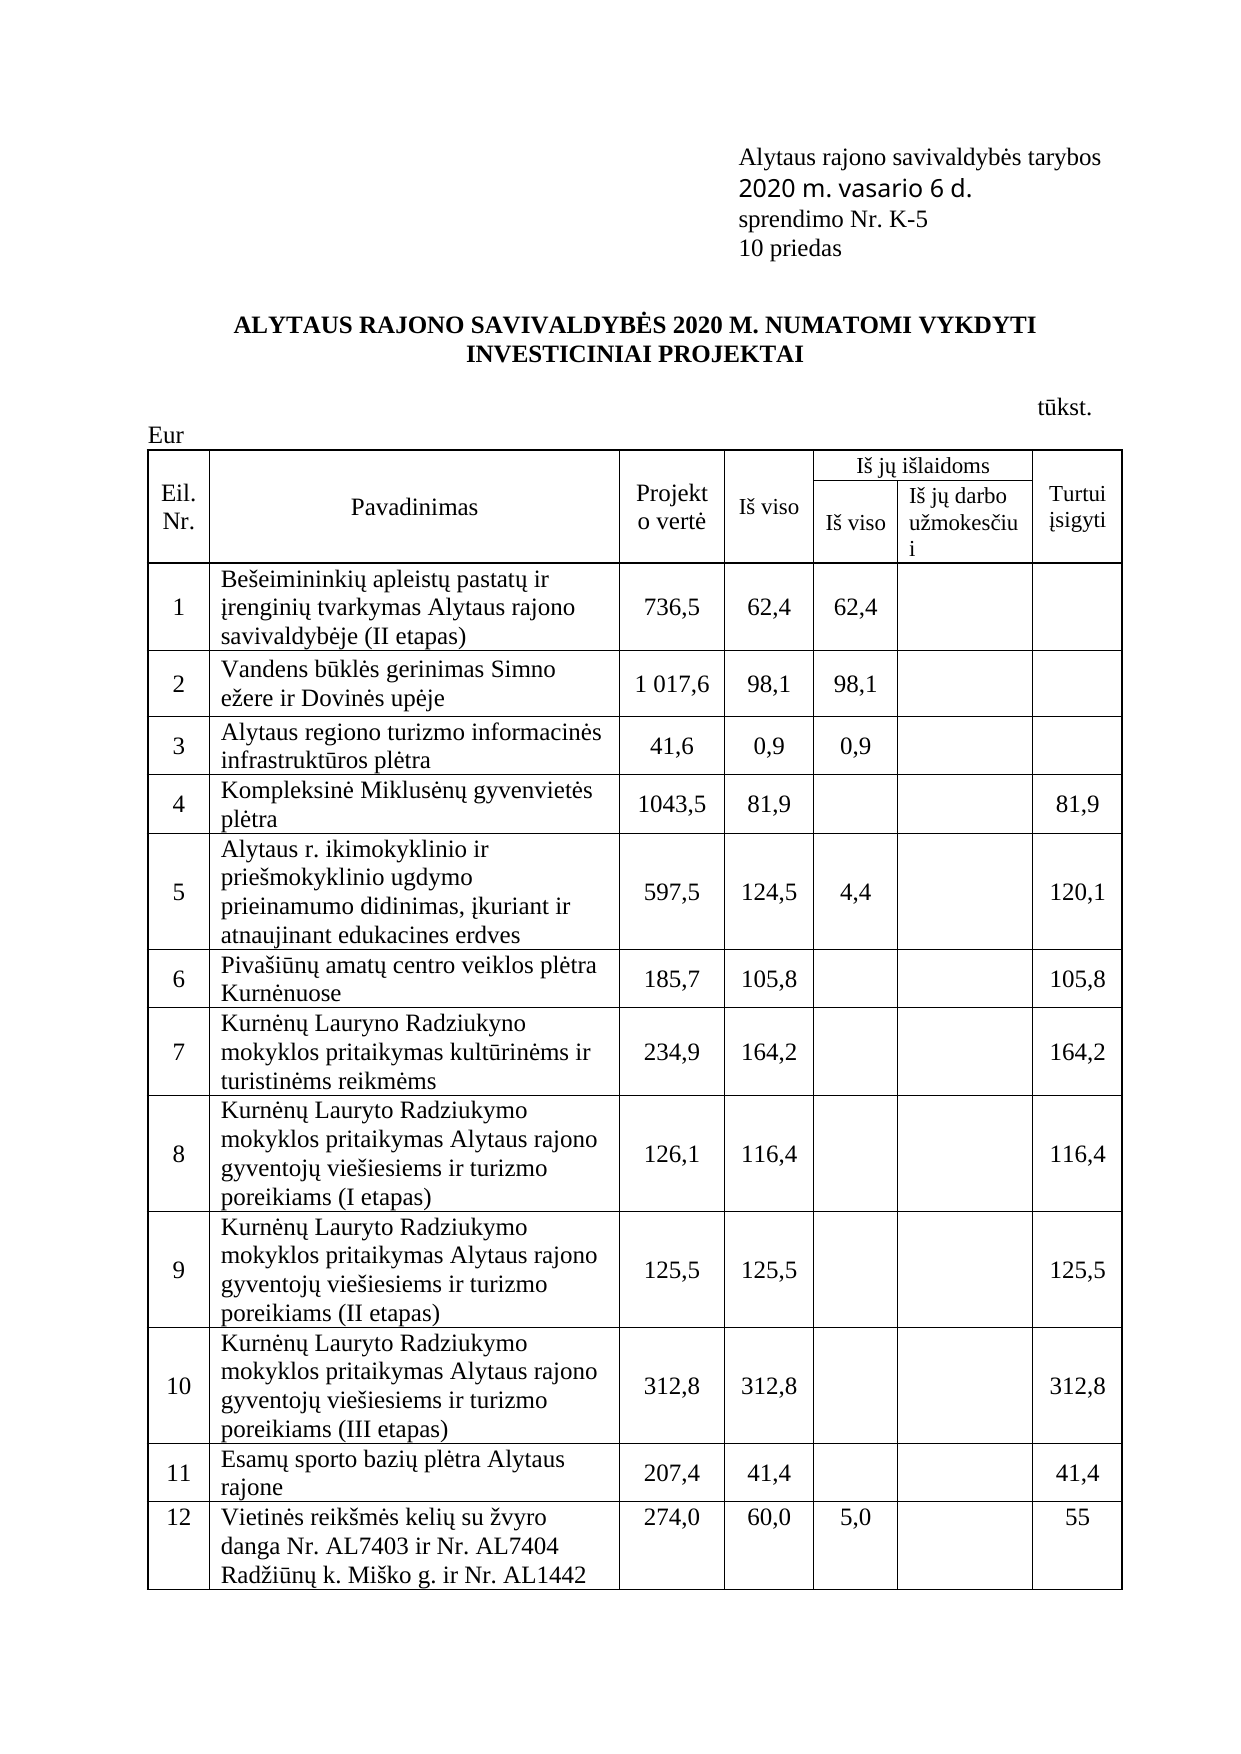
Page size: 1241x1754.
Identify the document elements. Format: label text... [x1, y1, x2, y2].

table_cell Vietinės reikšmės kelių su žvyro danga Nr. AL7403 ir Nr. AL7404 Radžiūnų k. Miško g. ir Nr. AL1442 [210, 1502, 619, 1588]
table_cell [1033, 651, 1121, 716]
table_cell Bešeimininkių apleistų pastatų ir įrenginių tvarkymas Alytaus rajono savivaldybėje (II etapas) [210, 564, 619, 650]
table_cell 0,9 [814, 717, 897, 774]
table_cell 55 [1033, 1502, 1121, 1588]
table_cell [814, 1096, 897, 1211]
table_cell 312,8 [620, 1328, 724, 1443]
table_cell [814, 1444, 897, 1501]
table_cell [1033, 564, 1121, 650]
table_header Turtui įsigyti [1033, 451, 1121, 562]
table_header Iš jų išlaidoms [814, 451, 1032, 480]
table_cell [814, 1008, 897, 1094]
table_cell 12 [149, 1502, 209, 1588]
table_cell 60,0 [725, 1502, 813, 1588]
table_cell 125,5 [1033, 1212, 1121, 1327]
table_cell 125,5 [620, 1212, 724, 1327]
table_header Projekto vertė [620, 451, 724, 562]
table_cell Iš viso [814, 481, 897, 562]
table_cell [898, 717, 1032, 774]
text 10 priedas [738, 233, 1122, 262]
table_cell 2 [149, 651, 209, 716]
table_cell 10 [149, 1328, 209, 1443]
table_cell 1043,5 [620, 775, 724, 833]
table_header Iš viso [725, 451, 813, 562]
table_cell 736,5 [620, 564, 724, 650]
table_cell [898, 1444, 1032, 1501]
table_cell 312,8 [725, 1328, 813, 1443]
table_cell 126,1 [620, 1096, 724, 1211]
text Alytaus rajono savivaldybės tarybos [738, 142, 1122, 170]
table_cell [814, 950, 897, 1007]
table_cell Kompleksinė Miklusėnų gyvenvietės plėtra [210, 775, 619, 833]
table_cell 9 [149, 1212, 209, 1327]
table_cell 274,0 [620, 1502, 724, 1588]
table_cell 597,5 [620, 834, 724, 949]
table_cell Esamų sporto bazių plėtra Alytaus rajone [210, 1444, 619, 1501]
table_cell [898, 1008, 1032, 1094]
table_cell 81,9 [1033, 775, 1121, 833]
table_cell 6 [149, 950, 209, 1007]
table_cell 98,1 [814, 651, 897, 716]
table_cell 124,5 [725, 834, 813, 949]
table_cell 62,4 [814, 564, 897, 650]
table_cell 81,9 [725, 775, 813, 833]
table_cell 3 [149, 717, 209, 774]
table_cell 120,1 [1033, 834, 1121, 949]
table_cell 1 017,6 [620, 651, 724, 716]
table_cell 116,4 [725, 1096, 813, 1211]
table_cell [814, 1212, 897, 1327]
table_cell [898, 1096, 1032, 1211]
table_cell 164,2 [725, 1008, 813, 1094]
table_cell 41,6 [620, 717, 724, 774]
table_cell 234,9 [620, 1008, 724, 1094]
table_cell 4 [149, 775, 209, 833]
table_cell 185,7 [620, 950, 724, 1007]
text tūkst. Eur [148, 392, 1122, 449]
text ALYTAUS RAJONO SAVIVALDYBĖS 2020 M. NUMATOMI VYKDYTI INVESTICINIAI PROJEKTAI [148, 310, 1122, 368]
table_cell 312,8 [1033, 1328, 1121, 1443]
table_cell 7 [149, 1008, 209, 1094]
table_cell 11 [149, 1444, 209, 1501]
table_cell Alytaus r. ikimokyklinio ir priešmokyklinio ugdymo prieinamumo didinimas, įkuriant ir atnaujinant edukacines erdves [210, 834, 619, 949]
table_cell Kurnėnų Lauryto Radziukymo mokyklos pritaikymas Alytaus rajono gyventojų viešiesiems ir turizmo poreikiams (III etapas) [210, 1328, 619, 1443]
table_cell 207,4 [620, 1444, 724, 1501]
table_cell Pivašiūnų amatų centro veiklos plėtra Kurnėnuose [210, 950, 619, 1007]
table_cell [898, 775, 1032, 833]
table_cell [898, 564, 1032, 650]
table_cell 41,4 [1033, 1444, 1121, 1501]
table_cell 0,9 [725, 717, 813, 774]
table_cell Kurnėnų Lauryto Radziukymo mokyklos pritaikymas Alytaus rajono gyventojų viešiesiems ir turizmo poreikiams (II etapas) [210, 1212, 619, 1327]
text 2020 m. vasario 6 d. [738, 170, 1122, 204]
table_cell [1033, 717, 1121, 774]
table_cell [814, 1328, 897, 1443]
table_cell [898, 651, 1032, 716]
table_cell Iš jų darbo užmokesčiui [898, 481, 1032, 562]
table_cell Kurnėnų Lauryto Radziukymo mokyklos pritaikymas Alytaus rajono gyventojų viešiesiems ir turizmo poreikiams (I etapas) [210, 1096, 619, 1211]
table_cell 1 [149, 564, 209, 650]
table_cell Kurnėnų Lauryno Radziukyno mokyklos pritaikymas kultūrinėms ir turistinėms reikmėms [210, 1008, 619, 1094]
table_cell 5 [149, 834, 209, 949]
table_header Pavadinimas [210, 451, 619, 562]
table_header Eil. Nr. [149, 451, 209, 562]
table_cell [898, 1212, 1032, 1327]
text sprendimo Nr. K-5 [738, 204, 1122, 233]
table_cell 8 [149, 1096, 209, 1211]
table_cell Alytaus regiono turizmo informacinės infrastruktūros plėtra [210, 717, 619, 774]
table_cell 62,4 [725, 564, 813, 650]
table_cell 125,5 [725, 1212, 813, 1327]
table_cell 98,1 [725, 651, 813, 716]
table_cell [814, 775, 897, 833]
table_cell 5,0 [814, 1502, 897, 1588]
table_cell 4,4 [814, 834, 897, 949]
table_cell 41,4 [725, 1444, 813, 1501]
table_cell 116,4 [1033, 1096, 1121, 1211]
table_cell Vandens būklės gerinimas Simno ežere ir Dovinės upėje [210, 651, 619, 716]
table_cell [898, 834, 1032, 949]
table_cell 105,8 [725, 950, 813, 1007]
table_cell [898, 950, 1032, 1007]
table_cell [898, 1328, 1032, 1443]
table_cell 164,2 [1033, 1008, 1121, 1094]
table_cell 105,8 [1033, 950, 1121, 1007]
table_cell [898, 1502, 1032, 1588]
